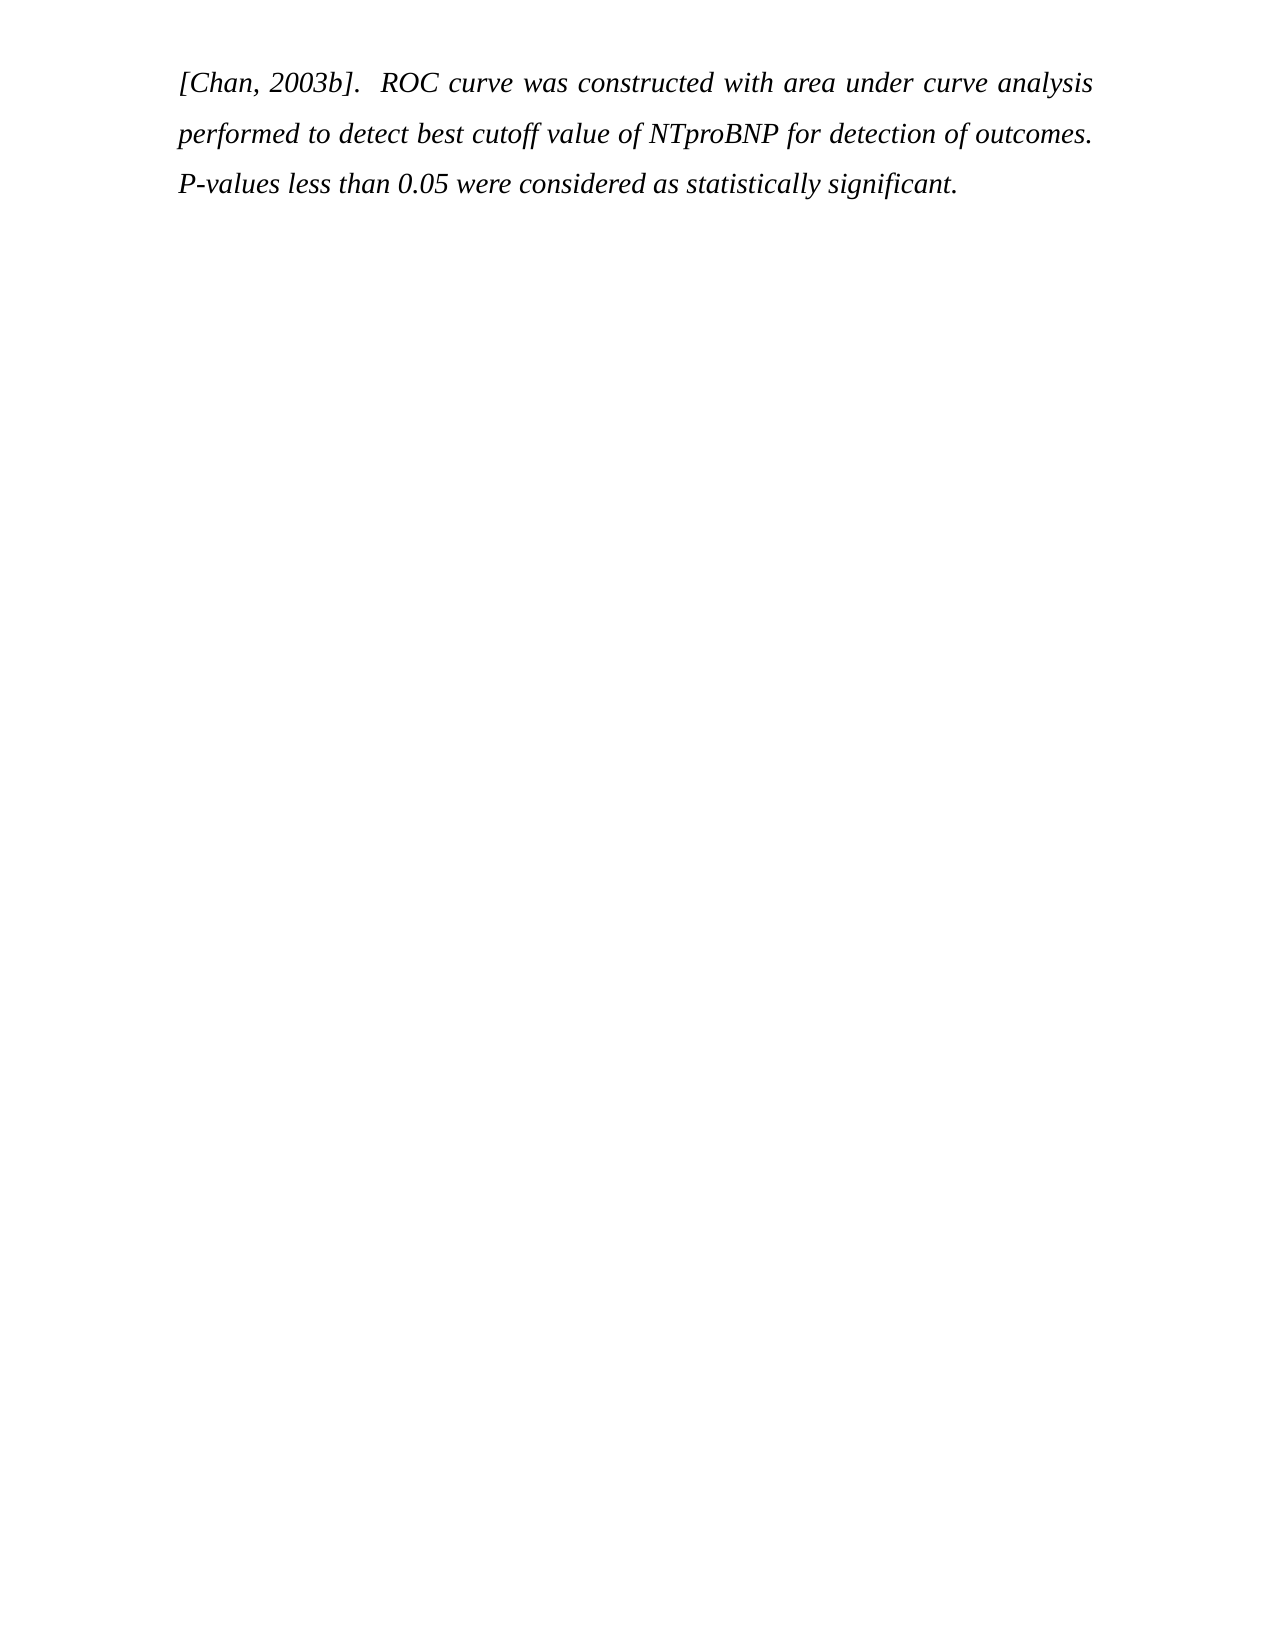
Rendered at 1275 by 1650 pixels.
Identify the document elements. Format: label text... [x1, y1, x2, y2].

text [Chan, 2003b]. ROC curve was constructed with area under curve analysis performed to detect best cutoff value of NTproBNP for detection of outcomes. P-values less than 0.05 were considered as statistically significant. [178, 66, 1097, 200]
